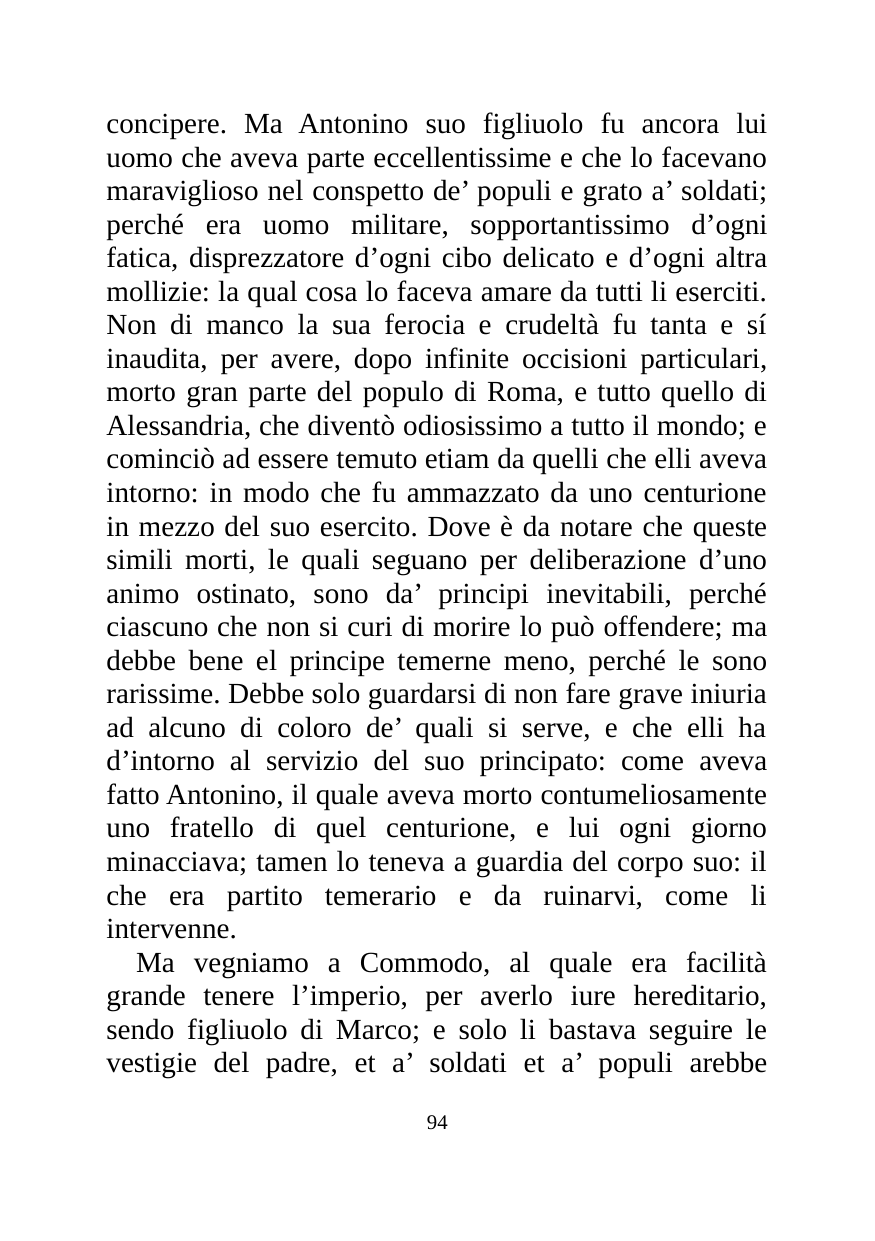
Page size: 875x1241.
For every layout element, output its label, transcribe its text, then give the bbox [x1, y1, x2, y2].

text Ma vegniamo a Commodo, al quale era facilità grande tenere l’imperio, per averlo iure hereditario, sendo figliuolo di Marco; e solo li bastava seguire le vestigie del padre, et a’ soldati et a’ populi arebbe [106, 945, 768, 1079]
text concipere. Ma Antonino suo figliuolo fu ancora lui uomo che aveva parte eccellentissime e che lo facevano maraviglioso nel conspetto de’ populi e grato a’ soldati; perché era uomo militare, sopportantissimo d’ogni fatica, disprezzatore d’ogni cibo delicato e d’ogni altra mollizie: la qual cosa lo faceva amare da tutti li eserciti. Non di manco la sua ferocia e crudeltà fu tanta e sí inaudita, per avere, dopo infinite occisioni particulari, morto gran parte del populo di Roma, e tutto quello di Alessandria, che diventò odiosissimo a tutto il mondo; e cominciò ad essere temuto etiam da quelli che elli aveva intorno: in modo che fu ammazzato da uno centurione in mezzo del suo esercito. Dove è da notare che queste simili morti, le quali seguano per deliberazione d’uno animo ostinato, sono da’ principi inevitabili, perché ciascuno che non si curi di morire lo può offendere; ma debbe bene el principe temerne meno, perché le sono rarissime. Debbe solo guardarsi di non fare grave iniuria ad alcuno di coloro de’ quali si serve, e che elli ha d’intorno al servizio del suo principato: come aveva fatto Antonino, il quale aveva morto contumeliosamente uno fratello di quel centurione, e lui ogni giorno minacciava; tamen lo teneva a guardia del corpo suo: il che era partito temerario e da ruinarvi, come li intervenne. [106, 106, 768, 945]
